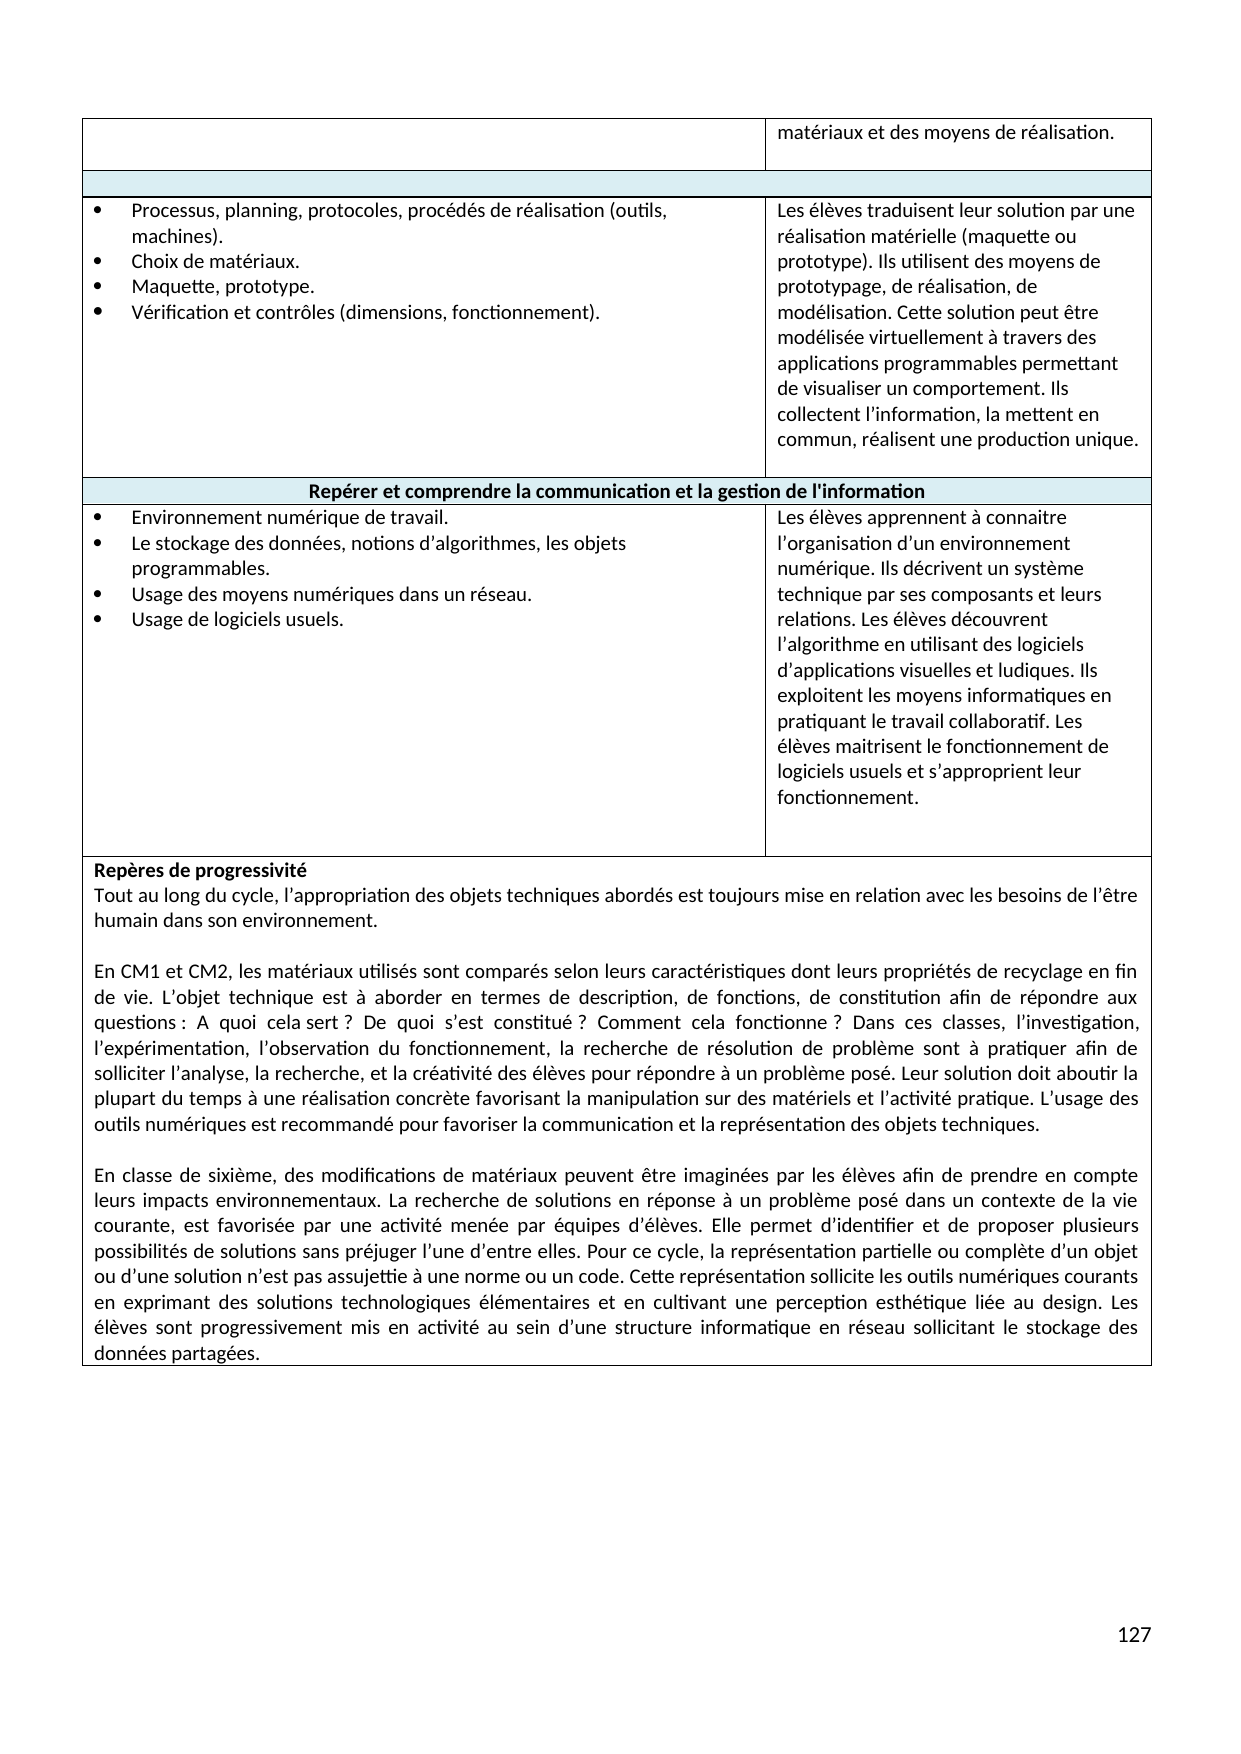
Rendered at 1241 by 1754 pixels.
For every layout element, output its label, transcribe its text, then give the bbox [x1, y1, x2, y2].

table_cell matériaux et des moyens de réalisation. [766, 119, 1151, 170]
table_cell Environnement numérique de travail. Le stockage des données, notions d’algorithmes, les objets programmables. Usage des moyens numériques dans un réseau. Usage de logiciels usuels. [83, 505, 765, 856]
table_cell [83, 119, 765, 170]
table_cell Repérer et comprendre la communication et la gestion de l'information [83, 478, 1151, 503]
table_cell Processus, planning, protocoles, procédés de réalisation (outils, machines). Choix de matériaux. Maquette, prototype. Vérification et contrôles (dimensions, fonctionnement). [83, 198, 765, 477]
table_cell Les élèves traduisent leur solution par une réalisation matérielle (maquette ou prototype). Ils utilisent des moyens de prototypage, de réalisation, de modélisation. Cette solution peut être modélisée virtuellement à travers des applications programmables permettant de visualiser un comportement. Ils collectent l’information, la mettent en commun, réalisent une production unique. [766, 198, 1151, 477]
table_cell Repères de progressivité Tout au long du cycle, l’appropriation des objets techniques abordés est toujours mise en relation avec les besoins de l’être humain dans son environnement. En CM1 et CM2, les matériaux utilisés sont comparés selon leurs caractéristiques dont leurs propriétés de recyclage en fin de vie. L’objet technique est à aborder en termes de description, de fonctions, de constitution afin de répondre aux questions : A quoi cela sert ? De quoi s’est constitué ? Comment cela fonctionne ? Dans ces classes, l’investigation, l’expérimentation, l’observation du fonctionnement, la recherche de résolution de problème sont à pratiquer afin de solliciter l’analyse, la recherche, et la créativité des élèves pour répondre à un problème posé. Leur solution doit aboutir la plupart du temps à une réalisation concrète favorisant la manipulation sur des matériels et l’activité pratique. L’usage des outils numériques est recommandé pour favoriser la communication et la représentation des objets techniques. En classe de sixième, des modifications de matériaux peuvent être imaginées par les élèves afin de prendre en compte leurs impacts environnementaux. La recherche de solutions en réponse à un problème posé dans un contexte de la vie courante, est favorisée par une activité menée par équipes d’élèves. Elle permet d’identifier et de proposer plusieurs possibilités de solutions sans préjuger l’une d’entre elles. Pour ce cycle, la représentation partielle ou complète d’un objet ou d’une solution n’est pas assujettie à une norme ou un code. Cette représentation sollicite les outils numériques courants en exprimant des solutions technologiques élémentaires et en cultivant une perception esthétique liée au design. Les élèves sont progressivement mis en activité au sein d’une structure informatique en réseau sollicitant le stockage des données partagées. [83, 857, 1151, 1365]
table_cell [83, 171, 1151, 196]
table_cell Les élèves apprennent à connaitre l’organisation d’un environnement numérique. Ils décrivent un système technique par ses composants et leurs relations. Les élèves découvrent l’algorithme en utilisant des logiciels d’applications visuelles et ludiques. Ils exploitent les moyens informatiques en pratiquant le travail collaboratif. Les élèves maitrisent le fonctionnement de logiciels usuels et s’approprient leur fonctionnement. [766, 505, 1151, 856]
